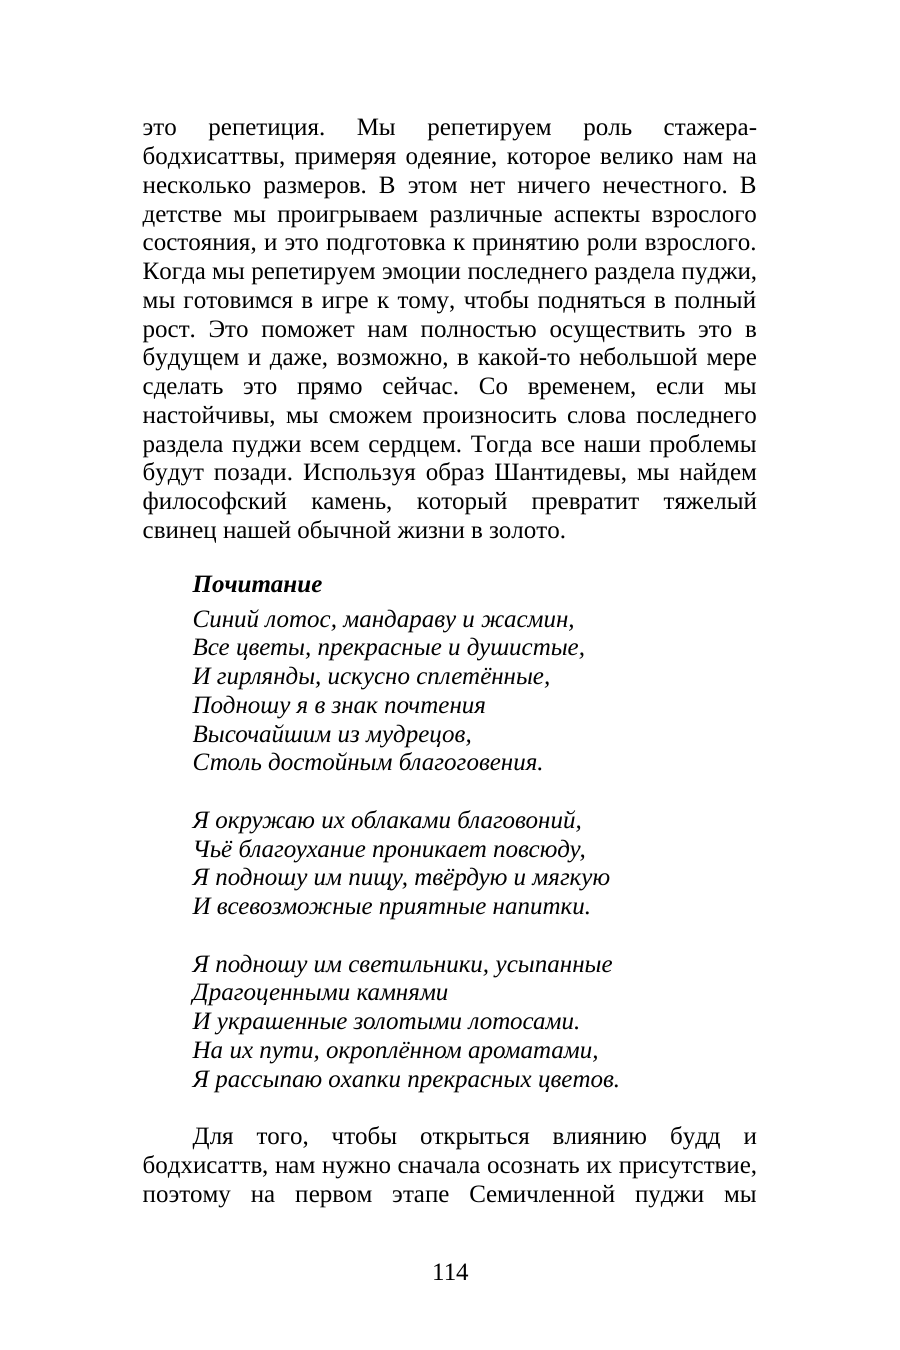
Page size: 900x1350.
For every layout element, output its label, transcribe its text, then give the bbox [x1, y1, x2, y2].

text Столь достойным благоговения. [142, 747, 757, 776]
text Я рассыпаю охапки прекрасных цветов. [142, 1064, 757, 1092]
text И гирлянды, искусно сплетённые, [142, 661, 757, 690]
text Синий лотос, мандараву и жасмин, [142, 604, 757, 632]
text И украшенные золотыми лотосами. [142, 1006, 757, 1035]
text Подношу я в знак почтения [142, 690, 757, 719]
text На их пути, окроплённом ароматами, [142, 1035, 757, 1064]
text И всевозможные приятные напитки. [142, 891, 757, 920]
subtitle Почитание [142, 569, 757, 597]
text Все цветы, прекрасные и душистые, [142, 632, 757, 661]
text Драгоценными камнями [142, 977, 757, 1006]
text Высочайшим из мудрецов, [142, 719, 757, 747]
text это репетиция. Мы репетируем роль стажера-бодхисаттвы, примеряя одеяние, которое велико нам на несколько размеров. В этом нет ничего нечестного. В детстве мы проигрываем различные аспекты взрослого состояния, и это подготовка к принятию роли взрослого. Когда мы репетируем эмоции последнего раздела пуджи, мы готовимся в игре к тому, чтобы подняться в полный рост. Это поможет нам полностью осуществить это в будущем и даже, возможно, в какой-то небольшой мере сделать это прямо сейчас. Со временем, если мы настойчивы, мы сможем произносить слова последнего раздела пуджи всем сердцем. Тогда все наши проблемы будут позади. Используя образ Шантидевы, мы найдем философский камень, который превратит тяжелый свинец нашей обычной жизни в золото. [142, 112, 757, 544]
text Я окружаю их облаками благовоний, [142, 805, 757, 834]
text Я подношу им светильники, усыпанные [142, 949, 757, 977]
text Чьё благоухание проникает повсюду, [142, 834, 757, 862]
text Для того, чтобы открыться влиянию будд и бодхисаттв, нам нужно сначала осознать их присутствие, поэтому на первом этапе Семичленной пуджи мы [142, 1121, 757, 1207]
text Я подношу им пищу, твёрдую и мягкую [142, 862, 757, 891]
